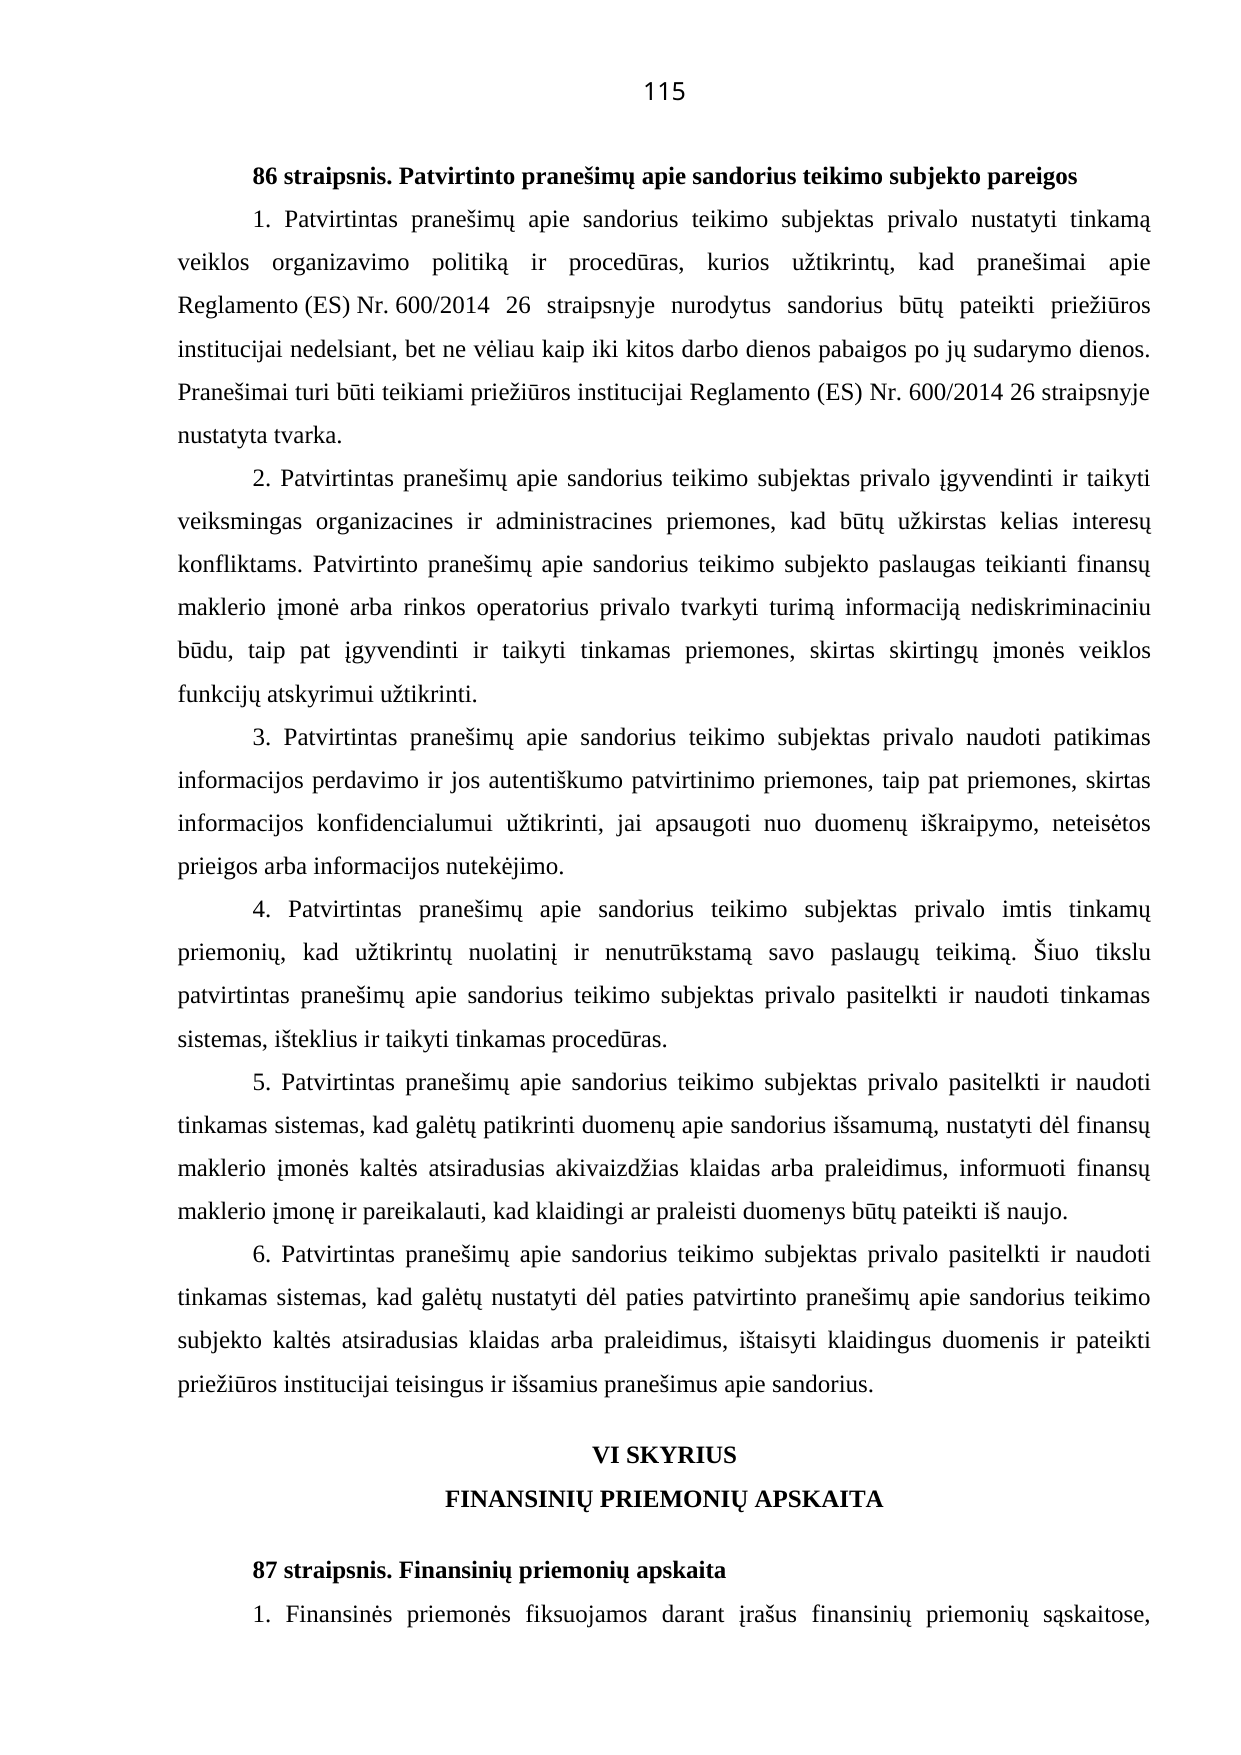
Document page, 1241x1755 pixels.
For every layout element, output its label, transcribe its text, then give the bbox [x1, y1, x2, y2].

text 5. Patvirtintas pranešimų apie sandorius teikimo subjektas privalo pasitelkti ir naudoti tinkamas sistemas, kad galėtų patikrinti duomenų apie sandorius išsamumą, nustatyti dėl finansų maklerio įmonės kaltės atsiradusias akivaizdžias klaidas arba praleidimus, informuoti finansų maklerio įmonę ir pareikalauti, kad klaidingi ar praleisti duomenys būtų pateikti iš naujo. [177, 1067, 1152, 1225]
text 87 straipsnis. Finansinių priemonių apskaita [177, 1556, 1152, 1584]
text 3. Patvirtintas pranešimų apie sandorius teikimo subjektas privalo naudoti patikimas informacijos perdavimo ir jos autentiškumo patvirtinimo priemones, taip pat priemones, skirtas informacijos konfidencialumui užtikrinti, jai apsaugoti nuo duomenų iškraipymo, neteisėtos prieigos arba informacijos nutekėjimo. [177, 722, 1152, 880]
text 6. Patvirtintas pranešimų apie sandorius teikimo subjektas privalo pasitelkti ir naudoti tinkamas sistemas, kad galėtų nustatyti dėl paties patvirtinto pranešimų apie sandorius teikimo subjekto kaltės atsiradusias klaidas arba praleidimus, ištaisyti klaidingus duomenis ir pateikti priežiūros institucijai teisingus ir išsamius pranešimus apie sandorius. [177, 1239, 1152, 1397]
text 86 straipsnis. Patvirtinto pranešimų apie sandorius teikimo subjekto pareigos [177, 161, 1152, 190]
text FINANSINIŲ PRIEMONIŲ APSKAITA [177, 1484, 1152, 1512]
text 1. Finansinės priemonės fiksuojamos darant įrašus finansinių priemonių sąskaitose, [177, 1599, 1152, 1627]
text 4. Patvirtintas pranešimų apie sandorius teikimo subjektas privalo imtis tinkamų priemonių, kad užtikrintų nuolatinį ir nenutrūkstamą savo paslaugų teikimą. Šiuo tikslu patvirtintas pranešimų apie sandorius teikimo subjektas privalo pasitelkti ir naudoti tinkamas sistemas, išteklius ir taikyti tinkamas procedūras. [177, 894, 1152, 1052]
text 2. Patvirtintas pranešimų apie sandorius teikimo subjektas privalo įgyvendinti ir taikyti veiksmingas organizacines ir administracines priemones, kad būtų užkirstas kelias interesų konfliktams. Patvirtinto pranešimų apie sandorius teikimo subjekto paslaugas teikianti finansų maklerio įmonė arba rinkos operatorius privalo tvarkyti turimą informaciją nediskriminaciniu būdu, taip pat įgyvendinti ir taikyti tinkamas priemones, skirtas skirtingų įmonės veiklos funkcijų atskyrimui užtikrinti. [177, 463, 1152, 707]
text VI SKYRIUS [177, 1441, 1152, 1469]
text 1. Patvirtintas pranešimų apie sandorius teikimo subjektas privalo nustatyti tinkamą veiklos organizavimo politiką ir procedūras, kurios užtikrintų, kad pranešimai apie Reglamento (ES) Nr. 600/2014 26 straipsnyje nurodytus sandorius būtų pateikti priežiūros institucijai nedelsiant, bet ne vėliau kaip iki kitos darbo dienos pabaigos po jų sudarymo dienos. Pranešimai turi būti teikiami priežiūros institucijai Reglamento (ES) Nr. 600/2014 26 straipsnyje nustatyta tvarka. [177, 204, 1152, 449]
